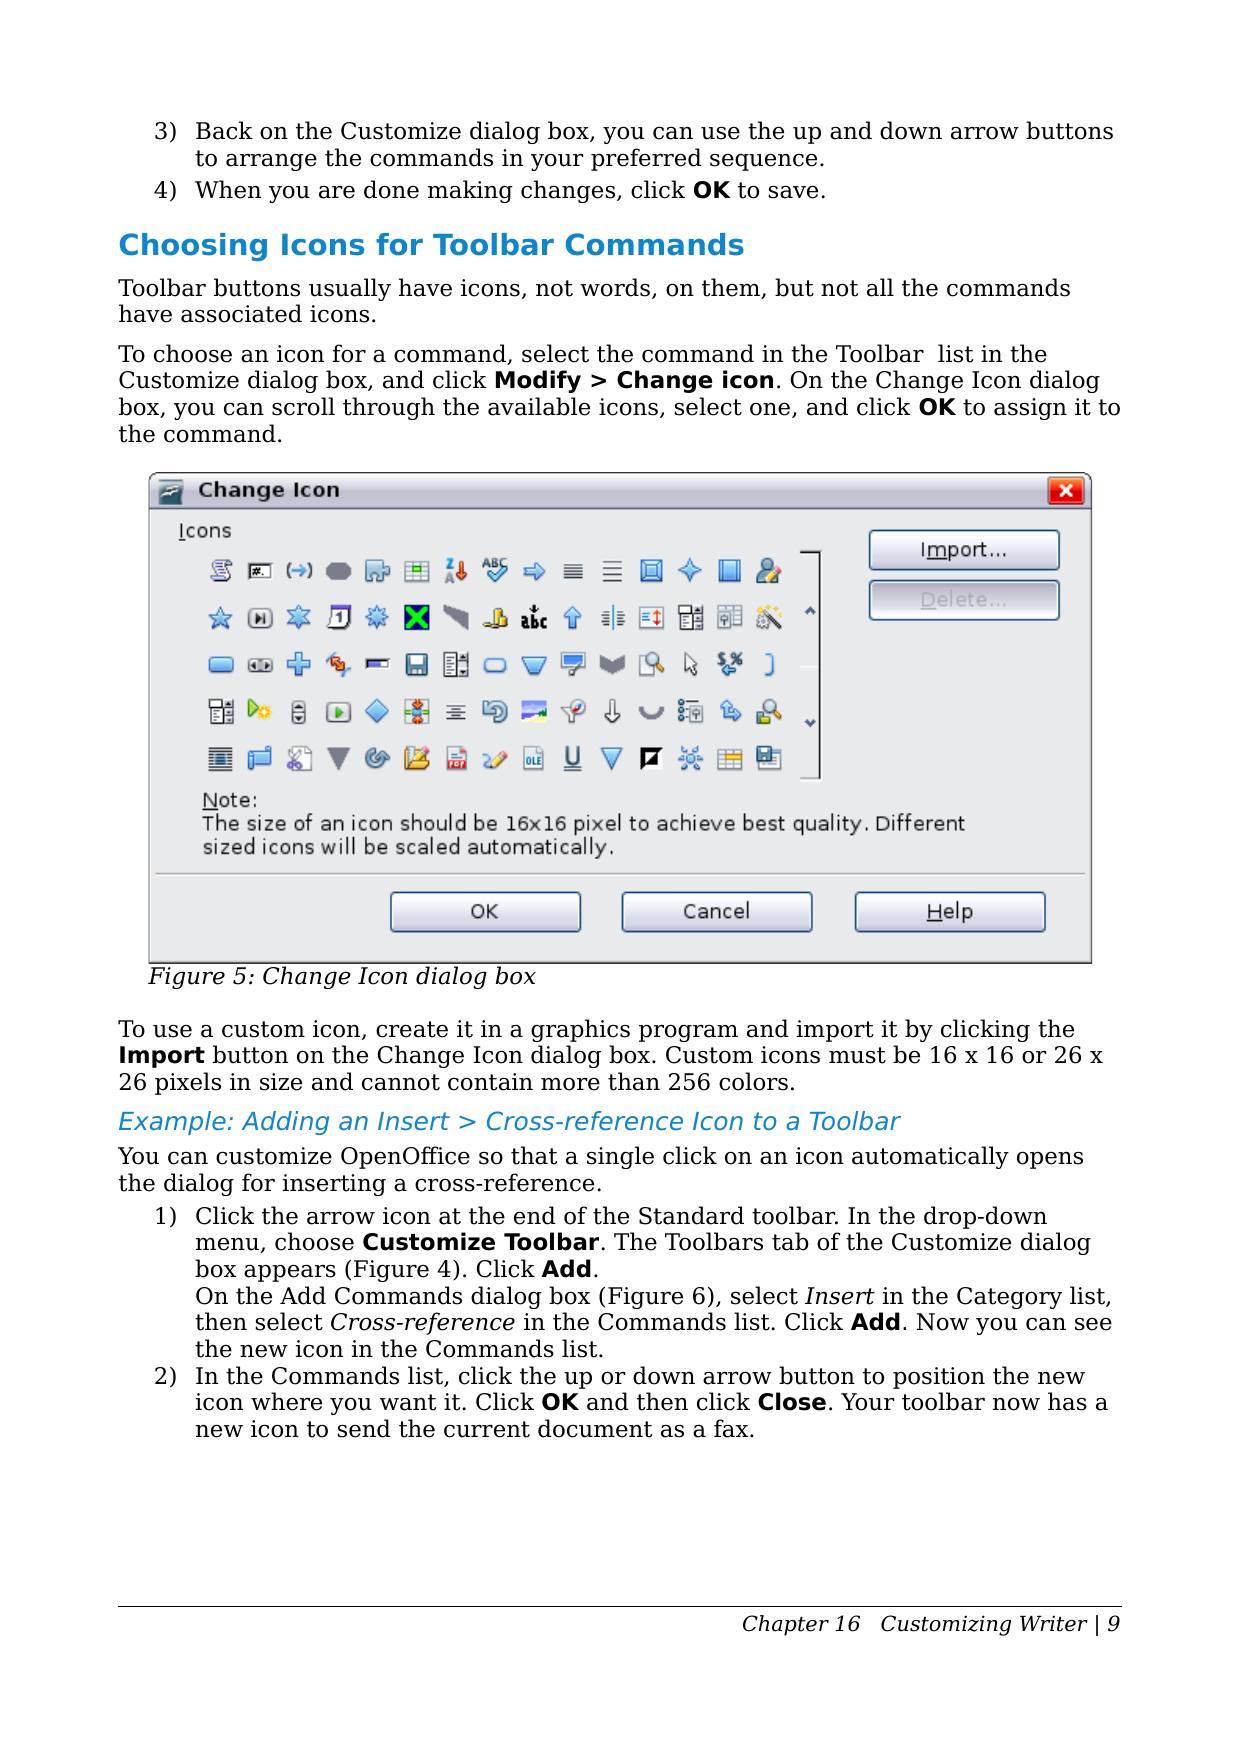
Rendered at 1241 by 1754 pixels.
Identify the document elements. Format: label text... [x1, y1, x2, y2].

list You can customize OpenOffice so that a single click on an icon automatically opens the dialog for inserting a cross-reference. [118, 1143, 1122, 1196]
subtitle Example: Adding an Insert > Cross-reference Icon to a Toolbar [118, 1107, 1122, 1137]
list In the Commands list, click the up or down arrow button to position the new icon where you want it. Click OK and then click Close. Your toolbar now has a new icon to send the current document as a fax. [177, 1363, 1122, 1443]
list Click the arrow icon at the end of the Standard toolbar. In the drop-down menu, choose Customize Toolbar. The Toolbars tab of the Customize dialog box appears (Figure 4). Click Add. [177, 1203, 1122, 1283]
list Back on the Customize dialog box, you can use the up and down arrow buttons to arrange the commands in your preferred sequence. [177, 118, 1122, 171]
text To choose an icon for a command, select the command in the Toolbar list in the Customize dialog box, and click Modify > Change icon. On the Change Icon dialog box, you can scroll through the available icons, select one, and click OK to assign it to the command. [118, 341, 1122, 447]
text To use a custom icon, create it in a graphics program and import it by clicking the Import button on the Change Icon dialog box. Custom icons must be 16 x 16 or 26 x 26 pixels in size and cannot contain more than 256 colors. [118, 1016, 1122, 1096]
list On the Add Commands dialog box (Figure 6), select Insert in the Category list, then select Cross-reference in the Commands list. Click Add. Now you can see the new icon in the Commands list. [195, 1283, 1122, 1363]
list When you are done making changes, click OK to save. [177, 178, 1122, 204]
subtitle Choosing Icons for Toolbar Commands [118, 229, 1122, 263]
picture [148, 472, 1093, 964]
text Toolbar buttons usually have icons, not words, on them, but not all the commands have associated icons. [118, 275, 1122, 328]
text Figure 5: Change Icon dialog box [148, 964, 1092, 990]
